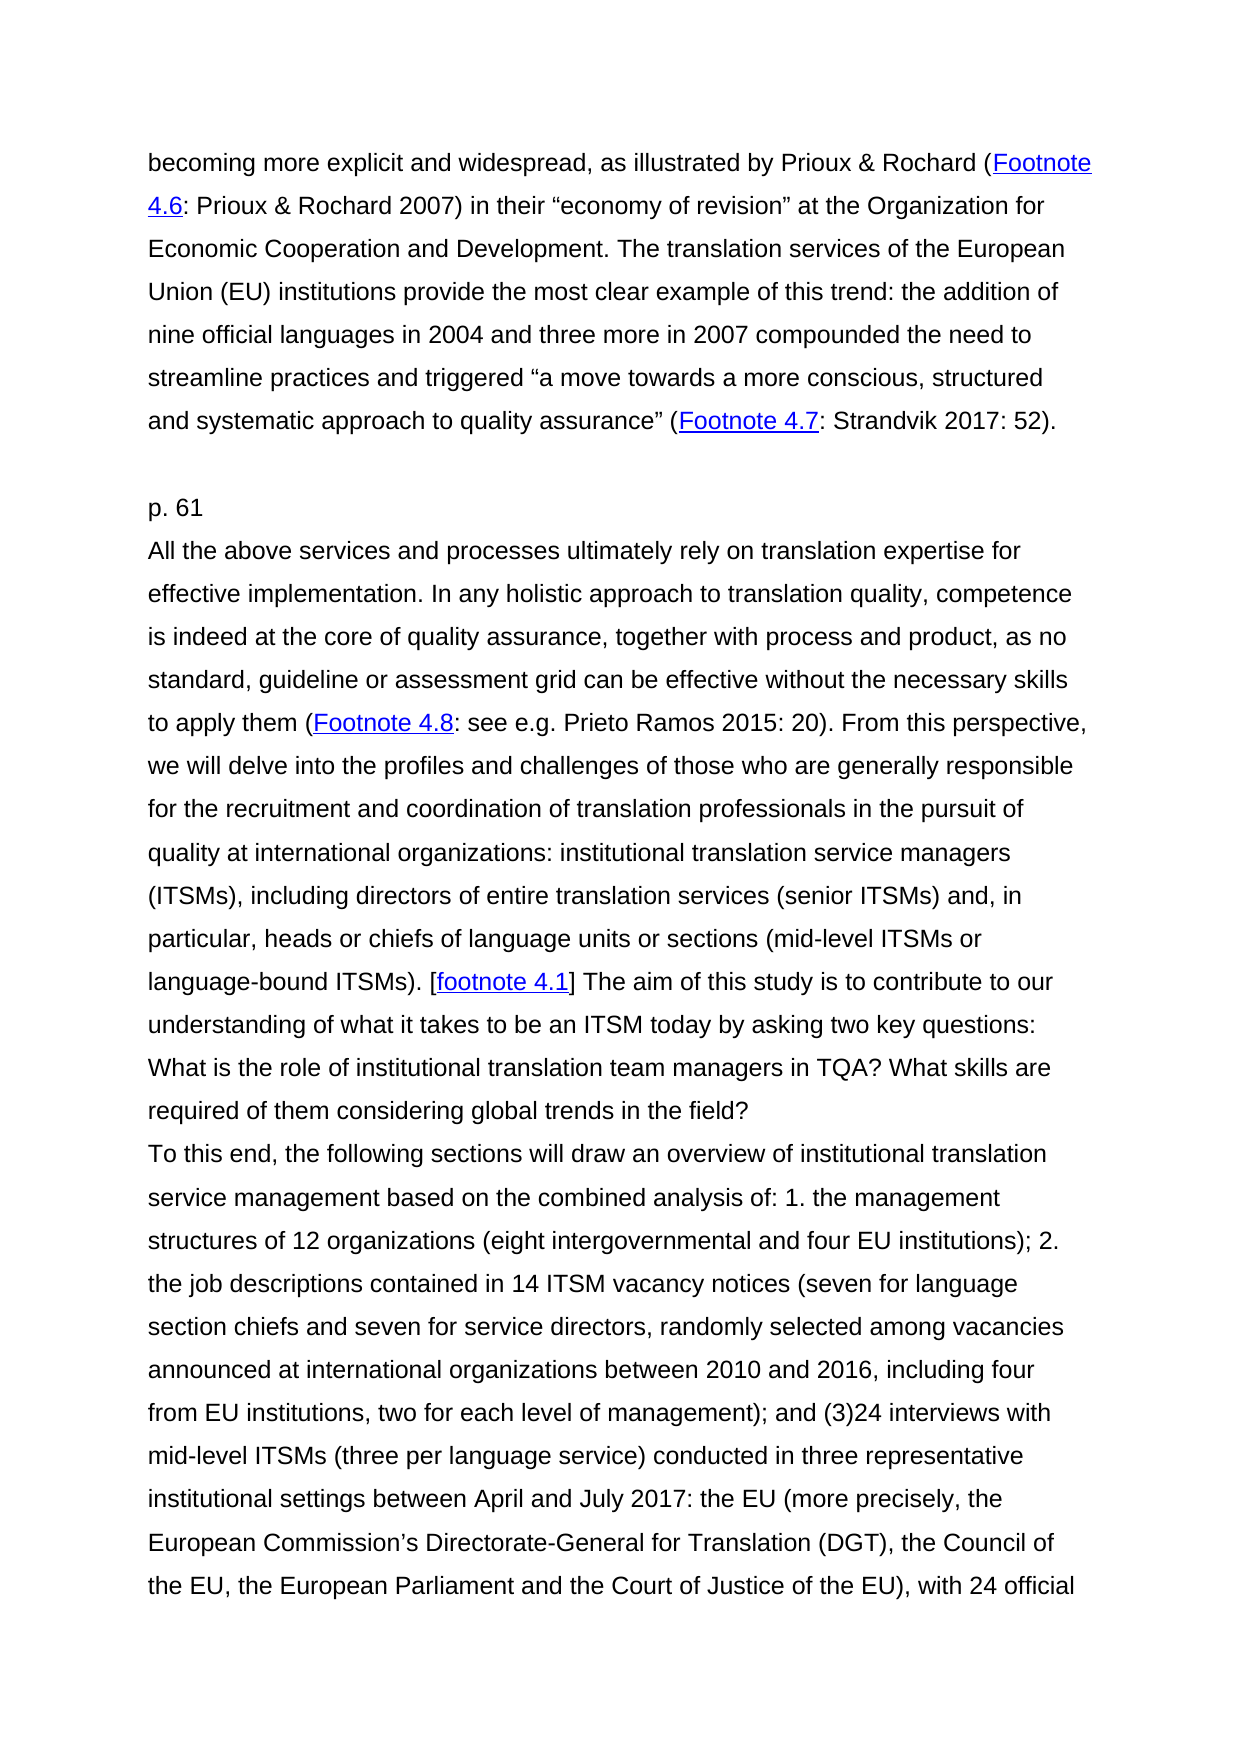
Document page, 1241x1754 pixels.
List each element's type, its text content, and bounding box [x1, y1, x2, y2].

text p. 61 [148, 493, 1093, 521]
text becoming more explicit and widespread, as illustrated by Prioux & Rochard (Footnote 4.6: Prioux & Rochard 2007) in their “economy of revision” at the Organization for Economic Cooperation and Development. The translation services of the European Union (EU) institutions provide the most clear example of this trend: the addition of nine official languages in 2004 and three more in 2007 compounded the need to streamline practices and triggered “a move towards a more conscious, structured and systematic approach to quality assurance” (Footnote 4.7: Strandvik 2017: 52). [148, 148, 1093, 435]
text All the above services and processes ultimately rely on translation expertise for effective implementation. In any holistic approach to translation quality, competence is indeed at the core of quality assurance, together with process and product, as no standard, guideline or assessment grid can be effective without the necessary skills to apply them (Footnote 4.8: see e.g. Prieto Ramos 2015: 20). From this perspective, we will delve into the profiles and challenges of those who are generally responsible for the recruitment and coordination of translation professionals in the pursuit of quality at international organizations: institutional translation service managers (ITSMs), including directors of entire translation services (senior ITSMs) and, in particular, heads or chiefs of language units or sections (mid-level ITSMs or language-bound ITSMs). [footnote 4.1] The aim of this study is to contribute to our understanding of what it takes to be an ITSM today by asking two key questions: What is the role of institutional translation team managers in TQA? What skills are required of them considering global trends in the field? [148, 536, 1093, 1125]
text To this end, the following sections will draw an overview of institutional translation service management based on the combined analysis of: 1. the management structures of 12 organizations (eight intergovernmental and four EU institutions); 2. the job descriptions contained in 14 ITSM vacancy notices (seven for language section chiefs and seven for service directors, randomly selected among vacancies announced at international organizations between 2010 and 2016, including four from EU institutions, two for each level of management); and (3)24 interviews with mid-level ITSMs (three per language service) conducted in three representative institutional settings between April and July 2017: the EU (more precisely, the European Commission’s Directorate-General for Translation (DGT), the Council of the EU, the European Parliament and the Court of Justice of the EU), with 24 official [148, 1139, 1093, 1599]
